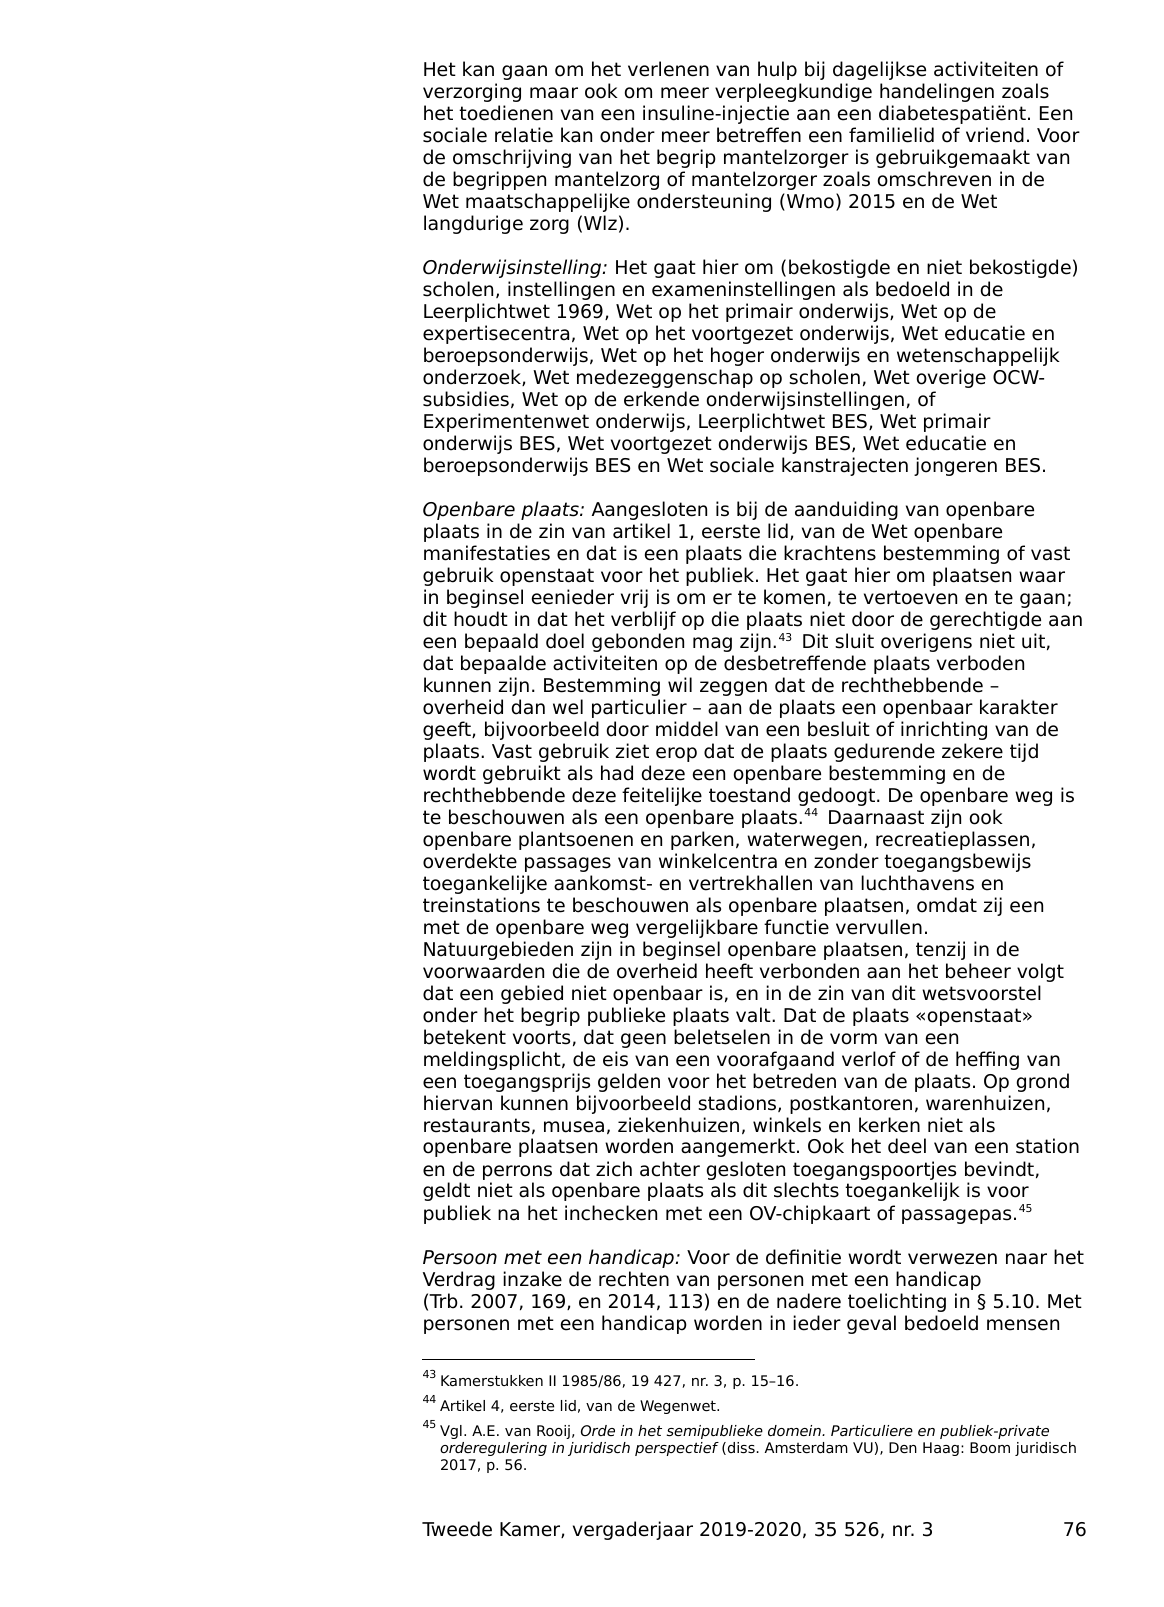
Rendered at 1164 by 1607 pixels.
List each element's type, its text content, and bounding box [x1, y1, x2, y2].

text Artikel 4, eerste lid, van de Wegenwet. [422, 1393, 1087, 1416]
text Vgl. A.E. van Rooij, Orde in het semipublieke domein. Particuliere en publiek-private orderegulering in juridisch perspectief (diss. Amsterdam VU), Den Haag: Boom juridisch 2017, p. 56. [422, 1418, 1087, 1474]
text Kamerstukken II 1985/86, 19 427, nr. 3, p. 15–16. [422, 1368, 1087, 1391]
text Persoon met een handicap: Voor de definitie wordt verwezen naar het Verdrag inzake de rechten van personen met een handicap (Trb. 2007, 169, en 2014, 113) en de nadere toelichting in § 5.10. Met personen met een handicap worden in ieder geval bedoeld mensen [422, 1247, 1087, 1334]
text Openbare plaats: Aangesloten is bij de aanduiding van openbare plaats in de zin van artikel 1, eerste lid, van de Wet openbare manifestaties en dat is een plaats die krachtens bestemming of vast gebruik openstaat voor het publiek. Het gaat hier om plaatsen waar in beginsel eenieder vrij is om er te komen, te vertoeven en te gaan; dit houdt in dat het verblijf op die plaats niet door de gerechtigde aan een bepaald doel gebonden mag zijn. Dit sluit overigens niet uit, dat bepaalde activiteiten op de desbetreffende plaats verboden kunnen zijn. Bestemming wil zeggen dat de rechthebbende – overheid dan wel particulier – aan de plaats een openbaar karakter geeft, bijvoorbeeld door middel van een besluit of inrichting van de plaats. Vast gebruik ziet erop dat de plaats gedurende zekere tijd wordt gebruikt als had deze een openbare bestemming en de rechthebbende deze feitelijke toestand gedoogt. De openbare weg is te beschouwen als een openbare plaats. Daarnaast zijn ook openbare plantsoenen en parken, waterwegen, recreatieplassen, overdekte passages van winkelcentra en zonder toegangsbewijs toegankelijke aankomst- en vertrekhallen van luchthavens en treinstations te beschouwen als openbare plaatsen, omdat zij een met de openbare weg vergelijkbare functie vervullen. Natuurgebieden zijn in beginsel openbare plaatsen, tenzij in de voorwaarden die de overheid heeft verbonden aan het beheer volgt dat een gebied niet openbaar is, en in de zin van dit wetsvoorstel onder het begrip publieke plaats valt. Dat de plaats «openstaat» betekent voorts, dat geen beletselen in de vorm van een meldingsplicht, de eis van een voorafgaand verlof of de heffing van een toegangsprijs gelden voor het betreden van de plaats. Op grond hiervan kunnen bijvoorbeeld stadions, postkantoren, warenhuizen, restaurants, musea, ziekenhuizen, winkels en kerken niet als openbare plaatsen worden aangemerkt. Ook het deel van een station en de perrons dat zich achter gesloten toegangspoortjes bevindt, geldt niet als openbare plaats als dit slechts toegankelijk is voor publiek na het inchecken met een OV-chipkaart of passagepas. [422, 499, 1087, 1224]
text Het kan gaan om het verlenen van hulp bij dagelijkse activiteiten of verzorging maar ook om meer verpleegkundige handelingen zoals het toedienen van een insuline-injectie aan een diabetespatiënt. Een sociale relatie kan onder meer betreffen een familielid of vriend. Voor de omschrijving van het begrip mantelzorger is gebruikgemaakt van de begrippen mantelzorg of mantelzorger zoals omschreven in de Wet maatschappelijke ondersteuning (Wmo) 2015 en de Wet langdurige zorg (Wlz). [422, 59, 1087, 235]
text Onderwijsinstelling: Het gaat hier om (bekostigde en niet bekostigde) scholen, instellingen en exameninstellingen als bedoeld in de Leerplichtwet 1969, Wet op het primair onderwijs, Wet op de expertisecentra, Wet op het voortgezet onderwijs, Wet educatie en beroepsonderwijs, Wet op het hoger onderwijs en wetenschappelijk onderzoek, Wet medezeggenschap op scholen, Wet overige OCW-subsidies, Wet op de erkende onderwijsinstellingen, of Experimentenwet onderwijs, Leerplichtwet BES, Wet primair onderwijs BES, Wet voortgezet onderwijs BES, Wet educatie en beroepsonderwijs BES en Wet sociale kanstrajecten jongeren BES. [422, 257, 1087, 477]
